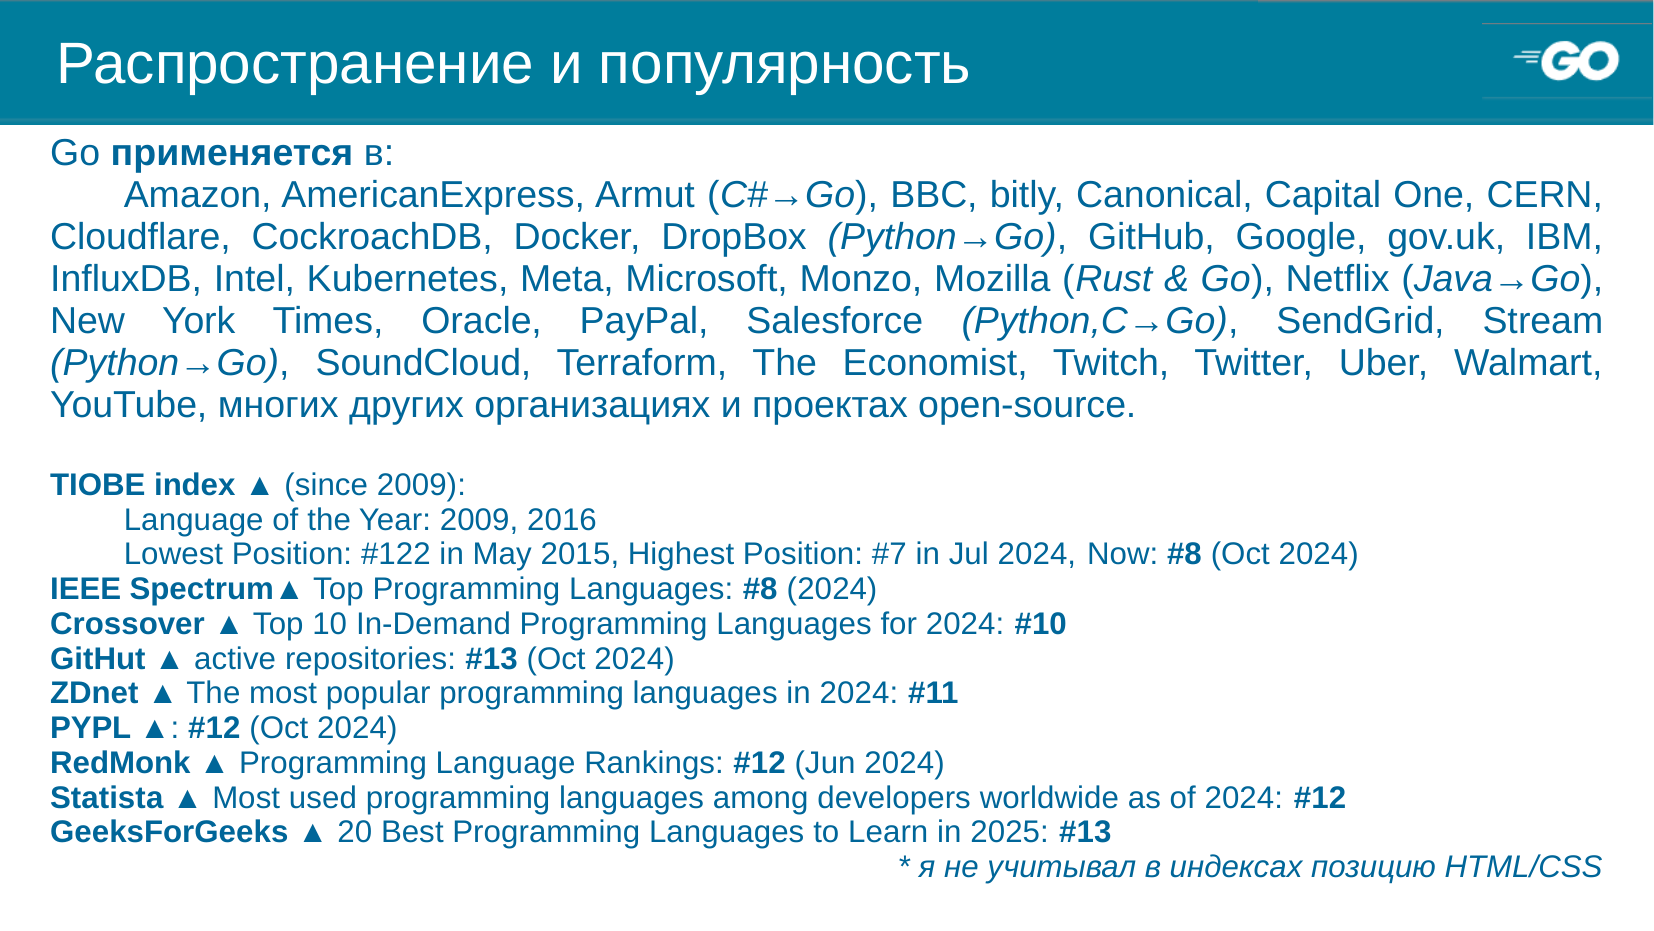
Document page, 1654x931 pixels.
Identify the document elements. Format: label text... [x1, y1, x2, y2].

picture [1542, 41, 1619, 81]
text_box Go применяется в: Amazon, AmericanExpress, Armut (C#→Go), BBC, bitly, Canonical, Capital One, CERN, Cloudflare, CockroachDB, Docker, DropBox (Python→Go), GitHub, Google, gov.uk, IBM, InfluxDB, Intel, Kubernetes, Meta, Microsoft, Monzo, Mozilla (Rust & Go), Netflix (Java→Go), New York Times, Oracle, PayPal, Salesforce (Python,C→Go), SendGrid, Stream (Python→Go), SoundCloud, Terraform, The Economist, Twitch, Twitter, Uber, Walmart, YouTube, многих других организациях и проектах open-source. TIOBE index ▲ (since 2009): Language of the Year: 2009, 2016 Lowest Position: #122 in May 2015, Highest Position: #7 in Jul 2024, Now: #8 (Oct 2024) IEEE Spectrum▲ Top Programming Languages: #8 (2024) Crossover ▲ Top 10 In-Demand Programming Languages for 2024: #10 GitHut ▲ active repositories: #13 (Oct 2024) ZDnet ▲ The most popular programming languages in 2024: #11 PYPL ▲: #12 (Oct 2024) RedMonk ▲ Programming Language Rankings: #12 (Jun 2024) Statista ▲ Most used programming languages among developers worldwide as of 2024: #12 GeeksForGeeks ▲ 20 Best Programming Languages to Learn in 2025: #13 * я не учитывал в индексах позицию HTML/CSS [35, 124, 1619, 898]
text_box Распространение и популярность [41, 23, 1495, 104]
